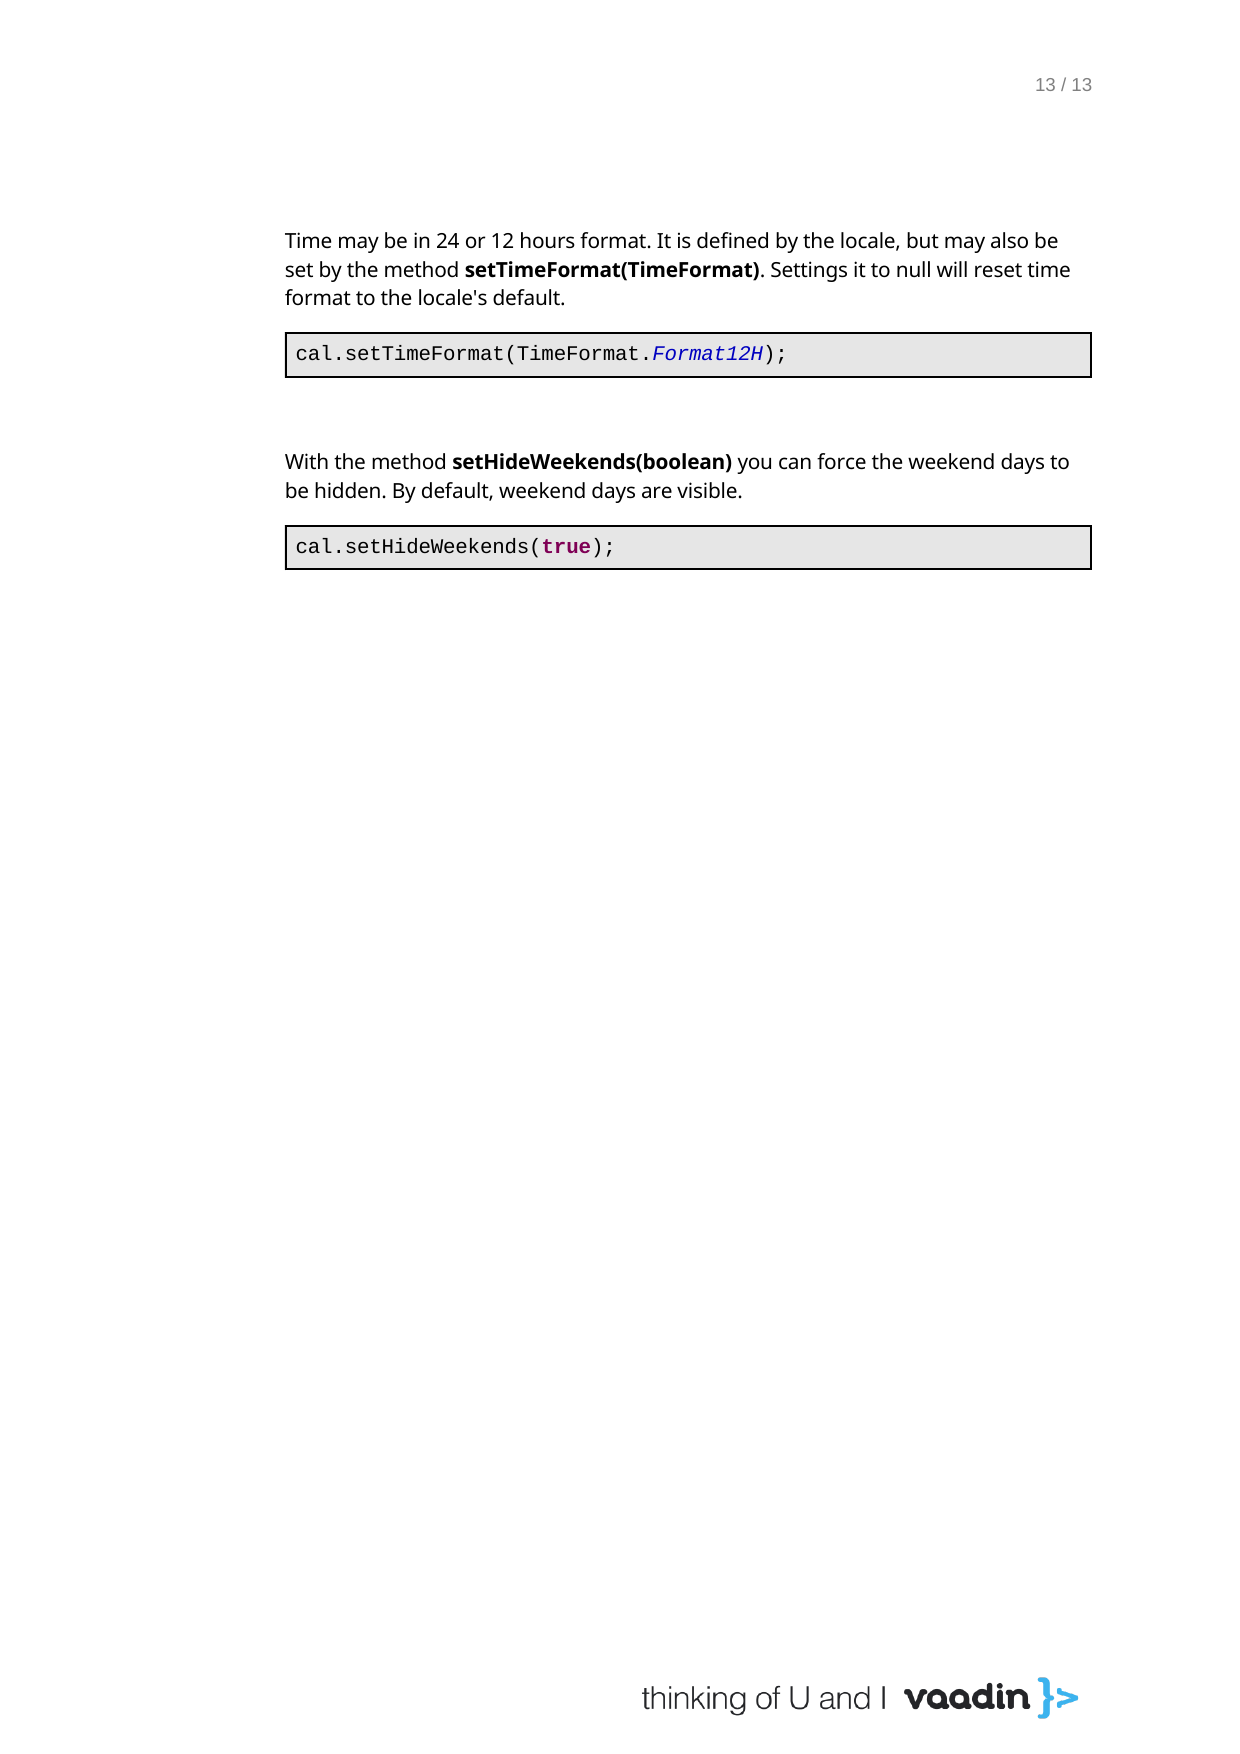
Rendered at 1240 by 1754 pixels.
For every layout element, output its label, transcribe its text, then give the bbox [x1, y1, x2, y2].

text cal.setTimeFormat(TimeFormat.Format12H); [287, 334, 1090, 376]
text cal.setHideWeekends(true); [287, 527, 1090, 568]
picture [641, 1673, 1081, 1721]
text Time may be in 24 or 12 hours format. It is defined by the locale, but may also be set by the method setTimeFormat(TimeFormat). Settings it to null will reset time format to the locale's default. [284, 226, 1092, 312]
text With the method setHideWeekends(boolean) you can force the weekend days to be hidden. By default, weekend days are visible. [284, 447, 1092, 504]
